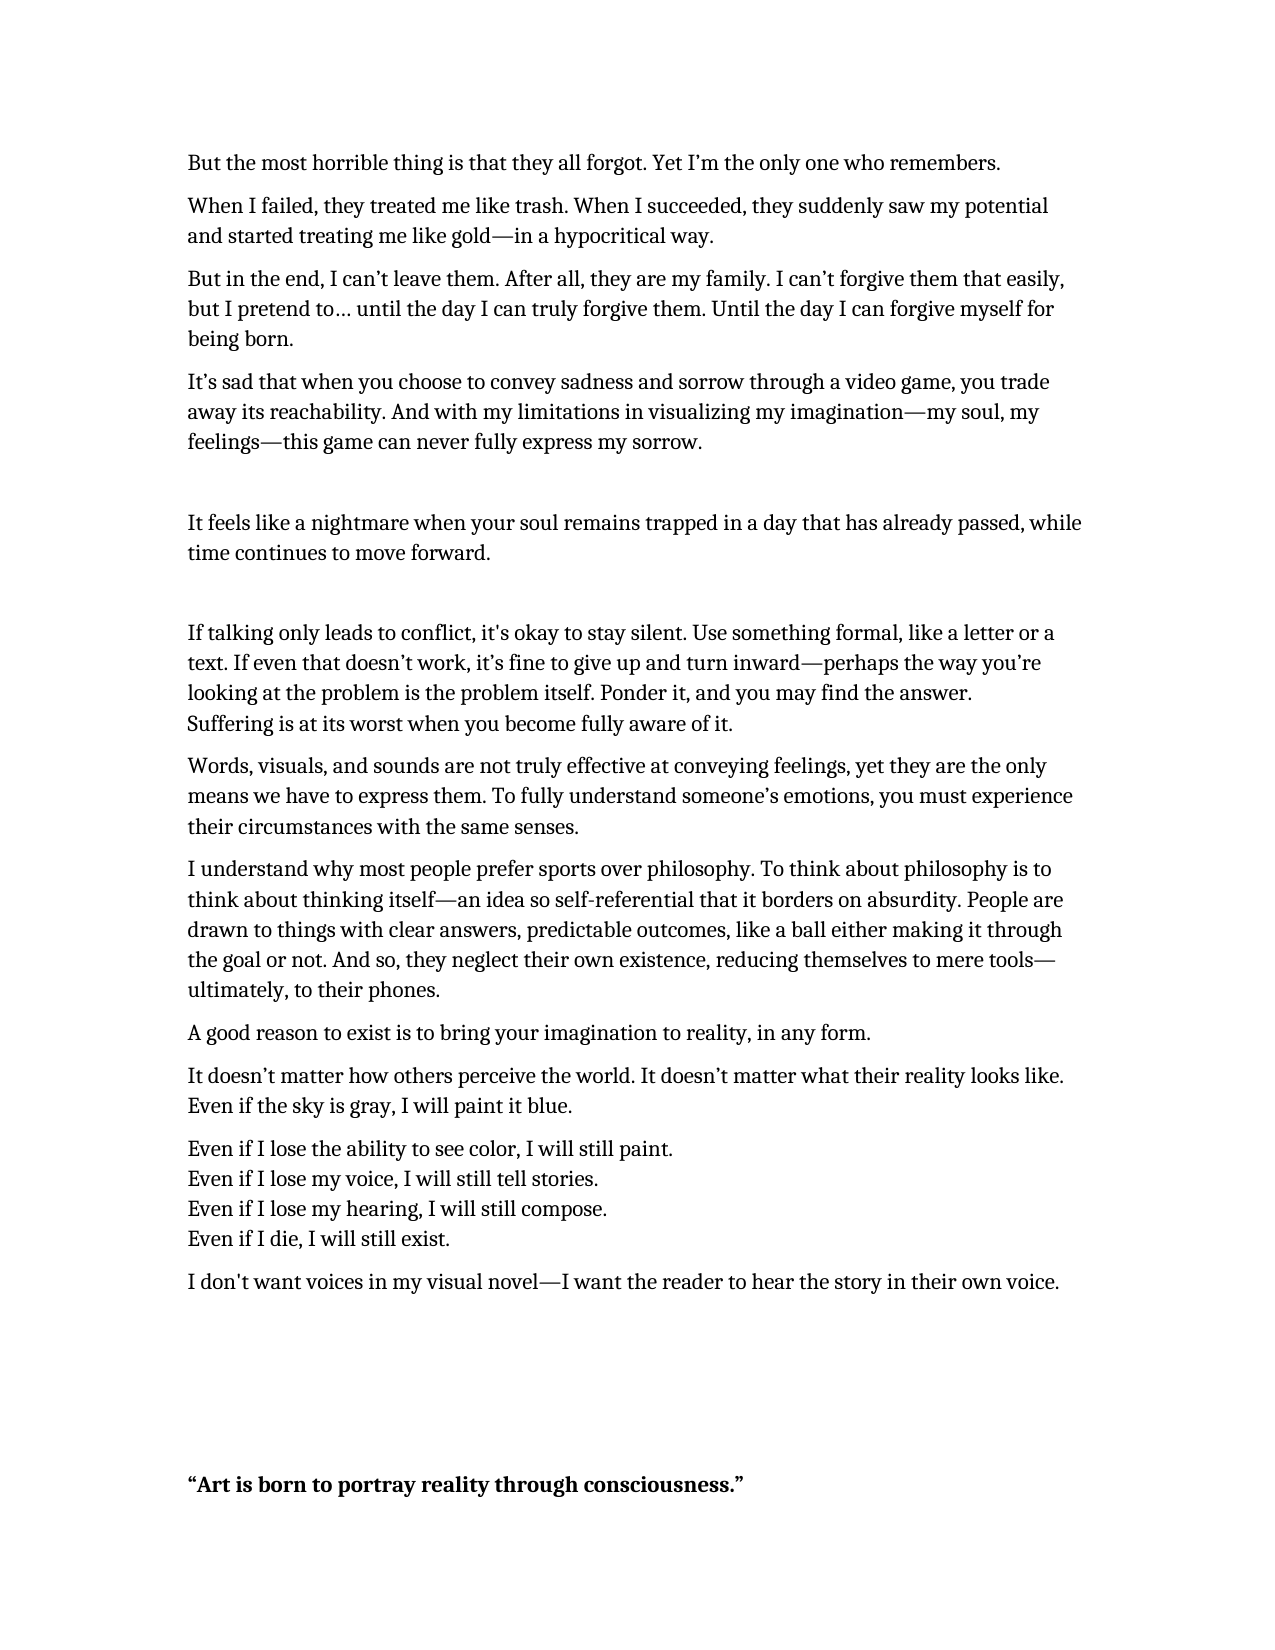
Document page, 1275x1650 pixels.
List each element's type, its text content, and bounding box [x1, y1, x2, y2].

text But the most horrible thing is that they all forgot. Yet I’m the only one who remembers. [187, 150, 1087, 176]
text It doesn’t matter how others perceive the world. It doesn’t matter what their reality looks like. Even if the sky is gray, I will paint it blue. [187, 1062, 1087, 1119]
text Suffering is at its worst when you become fully aware of it. [187, 710, 1087, 737]
text When I failed, they treated me like trash. When I succeeded, they suddenly saw my potential and started treating me like gold—in a hypocritical way. [187, 193, 1087, 249]
text It’s sad that when you choose to convey sadness and sorrow through a video game, you trade away its reachability. And with my limitations in visualizing my imagination—my soul, my feelings—this game can never fully express my sorrow. [187, 369, 1087, 456]
text “Art is born to portray reality through consciousness.” [187, 1472, 1087, 1498]
text I don't want voices in my visual novel—I want the reader to hear the story in their own voice. [187, 1269, 1087, 1295]
text If talking only leads to conflict, it's okay to stay silent. Use something formal, like a letter or a text. If even that doesn’t work, it’s fine to give up and turn inward—perhaps the way you’re looking at the problem is the problem itself. Ponder it, and you may find the answer. [187, 620, 1087, 707]
text It feels like a nightmare when your soul remains trapped in a day that has already passed, while time continues to move forward. [187, 509, 1087, 566]
text I understand why most people prefer sports over philosophy. To think about philosophy is to think about thinking itself—an idea so self-referential that it borders on absurdity. People are drawn to things with clear answers, predictable outcomes, like a ball either making it through the goal or not. And so, they neglect their own existence, reducing themselves to mere tools—ultimately, to their phones. [187, 856, 1087, 1003]
text Words, visuals, and sounds are not truly effective at conveying feelings, yet they are the only means we have to express them. To fully understand someone’s emotions, you must experience their circumstances with the same senses. [187, 753, 1087, 840]
text A good reason to exist is to bring your imagination to reality, in any form. [187, 1020, 1087, 1046]
text But in the end, I can’t leave them. After all, they are my family. I can’t forgive them that easily, but I pretend to… until the day I can truly forgive them. Until the day I can forgive myself for being born. [187, 266, 1087, 352]
text Even if I lose the ability to see color, I will still paint. Even if I lose my voice, I will still tell stories. Even if I lose my hearing, I will still compose. Even if I die, I will still exist. [187, 1135, 1087, 1252]
